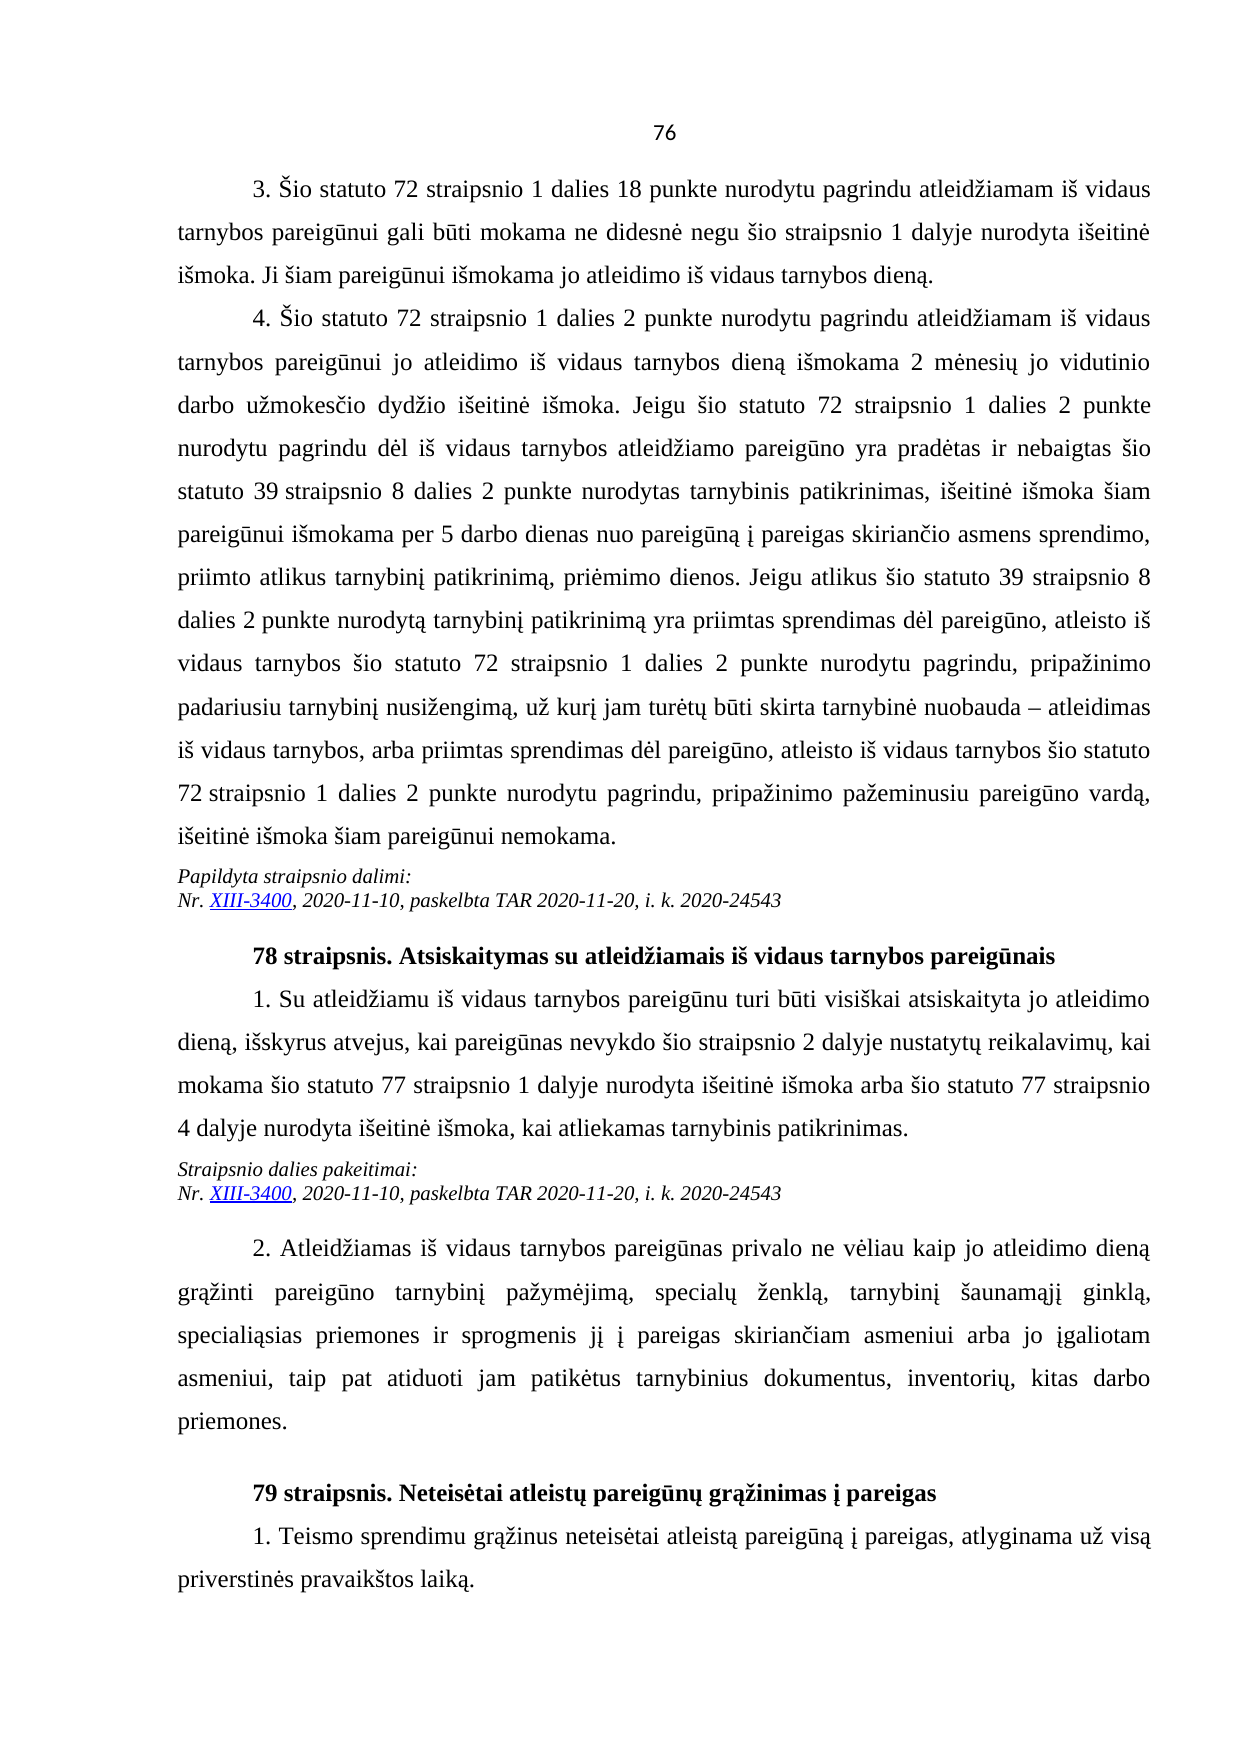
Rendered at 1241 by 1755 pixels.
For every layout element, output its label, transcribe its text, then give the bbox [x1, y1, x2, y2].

text 3. Šio statuto 72 straipsnio 1 dalies 18 punkte nurodytu pagrindu atleidžiamam iš vidaus tarnybos pareigūnui gali būti mokama ne didesnė negu šio straipsnio 1 dalyje nurodyta išeitinė išmoka. Ji šiam pareigūnui išmokama jo atleidimo iš vidaus tarnybos dieną. [177, 174, 1152, 289]
text 4. Šio statuto 72 straipsnio 1 dalies 2 punkte nurodytu pagrindu atleidžiamam iš vidaus tarnybos pareigūnui jo atleidimo iš vidaus tarnybos dieną išmokama 2 mėnesių jo vidutinio darbo užmokesčio dydžio išeitinė išmoka. Jeigu šio statuto 72 straipsnio 1 dalies 2 punkte nurodytu pagrindu dėl iš vidaus tarnybos atleidžiamo pareigūno yra pradėtas ir nebaigtas šio statuto 39 straipsnio 8 dalies 2 punkte nurodytas tarnybinis patikrinimas, išeitinė išmoka šiam pareigūnui išmokama per 5 darbo dienas nuo pareigūną į pareigas skiriančio asmens sprendimo, priimto atlikus tarnybinį patikrinimą, priėmimo dienos. Jeigu atlikus šio statuto 39 straipsnio 8 dalies 2 punkte nurodytą tarnybinį patikrinimą yra priimtas sprendimas dėl pareigūno, atleisto iš vidaus tarnybos šio statuto 72 straipsnio 1 dalies 2 punkte nurodytu pagrindu, pripažinimo padariusiu tarnybinį nusižengimą, už kurį jam turėtų būti skirta tarnybinė nuobauda – atleidimas iš vidaus tarnybos, arba priimtas sprendimas dėl pareigūno, atleisto iš vidaus tarnybos šio statuto 72 straipsnio 1 dalies 2 punkte nurodytu pagrindu, pripažinimo pažeminusiu pareigūno vardą, išeitinė išmoka šiam pareigūnui nemokama. [177, 303, 1152, 850]
text Papildyta straipsnio dalimi: [177, 864, 1152, 888]
text 1. Teismo sprendimu grąžinus neteisėtai atleistą pareigūną į pareigas, atlyginama už visą priverstinės pravaikštos laiką. [177, 1521, 1152, 1593]
text Nr. XIII-3400, 2020-11-10, paskelbta TAR 2020-11-20, i. k. 2020-24543 [177, 888, 1152, 912]
text 79 straipsnis. Neteisėtai atleistų pareigūnų grąžinimas į pareigas [177, 1478, 1152, 1507]
text Straipsnio dalies pakeitimai: [177, 1157, 1152, 1181]
text Nr. XIII-3400, 2020-11-10, paskelbta TAR 2020-11-20, i. k. 2020-24543 [177, 1181, 1152, 1205]
text 2. Atleidžiamas iš vidaus tarnybos pareigūnas privalo ne vėliau kaip jo atleidimo dieną grąžinti pareigūno tarnybinį pažymėjimą, specialų ženklą, tarnybinį šaunamąjį ginklą, specialiąsias priemones ir sprogmenis jį į pareigas skiriančiam asmeniui arba jo įgaliotam asmeniui, taip pat atiduoti jam patikėtus tarnybinius dokumentus, inventorių, kitas darbo priemones. [177, 1233, 1152, 1435]
text 1. Su atleidžiamu iš vidaus tarnybos pareigūnu turi būti visiškai atsiskaityta jo atleidimo dieną, išskyrus atvejus, kai pareigūnas nevykdo šio straipsnio 2 dalyje nustatytų reikalavimų, kai mokama šio statuto 77 straipsnio 1 dalyje nurodyta išeitinė išmoka arba šio statuto 77 straipsnio 4 dalyje nurodyta išeitinė išmoka, kai atliekamas tarnybinis patikrinimas. [177, 984, 1152, 1142]
text 78 straipsnis. Atsiskaitymas su atleidžiamais iš vidaus tarnybos pareigūnais [177, 941, 1152, 970]
